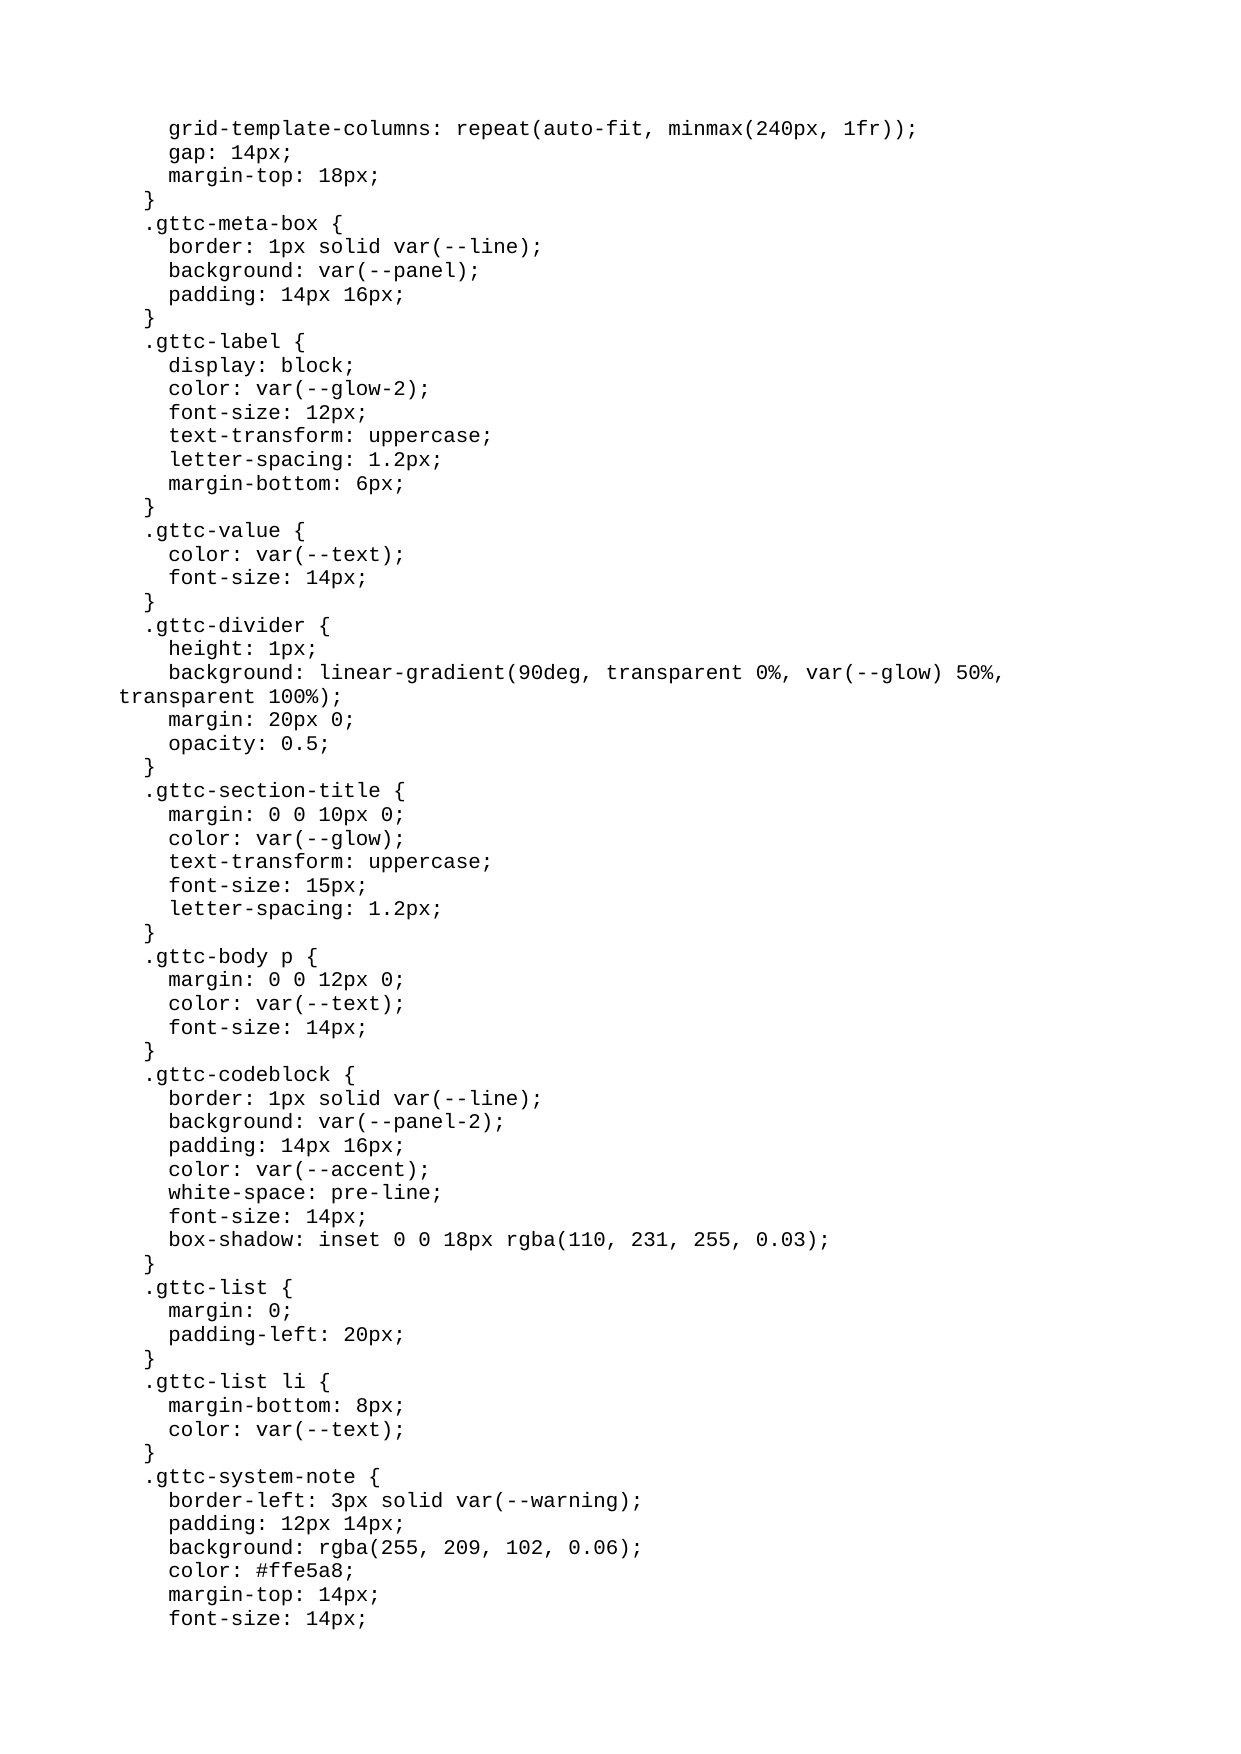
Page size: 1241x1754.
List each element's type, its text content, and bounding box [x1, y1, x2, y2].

text .gttc-codeblock { [118, 1064, 1122, 1088]
text letter-spacing: 1.2px; [118, 449, 1122, 473]
text border-left: 3px solid var(--warning); [118, 1489, 1122, 1513]
text color: var(--accent); [118, 1158, 1122, 1182]
text color: var(--text); [118, 1419, 1122, 1442]
text margin-bottom: 8px; [118, 1395, 1122, 1419]
text opacity: 0.5; [118, 733, 1122, 757]
text height: 1px; [118, 638, 1122, 662]
text margin: 0 0 10px 0; [118, 804, 1122, 827]
text color: #ffe5a8; [118, 1561, 1122, 1584]
text box-shadow: inset 0 0 18px rgba(110, 231, 255, 0.03); [118, 1229, 1122, 1253]
text .gttc-value { [118, 520, 1122, 544]
text display: block; [118, 354, 1122, 378]
text } [118, 1253, 1122, 1277]
text margin-top: 14px; [118, 1584, 1122, 1608]
text .gttc-meta-box { [118, 213, 1122, 236]
text border: 1px solid var(--line); [118, 1088, 1122, 1111]
text .gttc-body p { [118, 946, 1122, 969]
text margin-bottom: 6px; [118, 473, 1122, 496]
text .gttc-label { [118, 331, 1122, 354]
text color: var(--text); [118, 993, 1122, 1017]
text padding: 14px 16px; [118, 1135, 1122, 1158]
text font-size: 14px; [118, 1206, 1122, 1229]
text color: var(--text); [118, 544, 1122, 567]
text gap: 14px; [118, 142, 1122, 165]
text font-size: 14px; [118, 567, 1122, 591]
text } [118, 307, 1122, 331]
text font-size: 15px; [118, 875, 1122, 898]
text background: var(--panel); [118, 260, 1122, 284]
text .gttc-system-note { [118, 1466, 1122, 1489]
text color: var(--glow); [118, 827, 1122, 851]
text font-size: 12px; [118, 402, 1122, 426]
text letter-spacing: 1.2px; [118, 898, 1122, 922]
text margin-top: 18px; [118, 165, 1122, 189]
text background: linear-gradient(90deg, transparent 0%, var(--glow) 50%, transparent 100%); [118, 662, 1122, 709]
text .gttc-list { [118, 1277, 1122, 1300]
text white-space: pre-line; [118, 1182, 1122, 1206]
text border: 1px solid var(--line); [118, 236, 1122, 260]
text } [118, 1442, 1122, 1466]
text .gttc-divider { [118, 615, 1122, 638]
text text-transform: uppercase; [118, 426, 1122, 449]
text font-size: 14px; [118, 1608, 1122, 1631]
text margin: 20px 0; [118, 709, 1122, 733]
text text-transform: uppercase; [118, 851, 1122, 875]
text } [118, 496, 1122, 520]
text padding: 14px 16px; [118, 284, 1122, 307]
text } [118, 922, 1122, 946]
text color: var(--glow-2); [118, 378, 1122, 402]
text } [118, 591, 1122, 615]
text padding-left: 20px; [118, 1324, 1122, 1348]
text padding: 12px 14px; [118, 1513, 1122, 1537]
text } [118, 1348, 1122, 1371]
text .gttc-list li { [118, 1371, 1122, 1395]
text .gttc-section-title { [118, 780, 1122, 804]
text background: rgba(255, 209, 102, 0.06); [118, 1537, 1122, 1561]
text } [118, 757, 1122, 780]
text font-size: 14px; [118, 1017, 1122, 1040]
text margin: 0 0 12px 0; [118, 969, 1122, 993]
text grid-template-columns: repeat(auto-fit, minmax(240px, 1fr)); [118, 118, 1122, 142]
text margin: 0; [118, 1300, 1122, 1324]
text } [118, 189, 1122, 213]
text } [118, 1040, 1122, 1064]
text background: var(--panel-2); [118, 1111, 1122, 1135]
